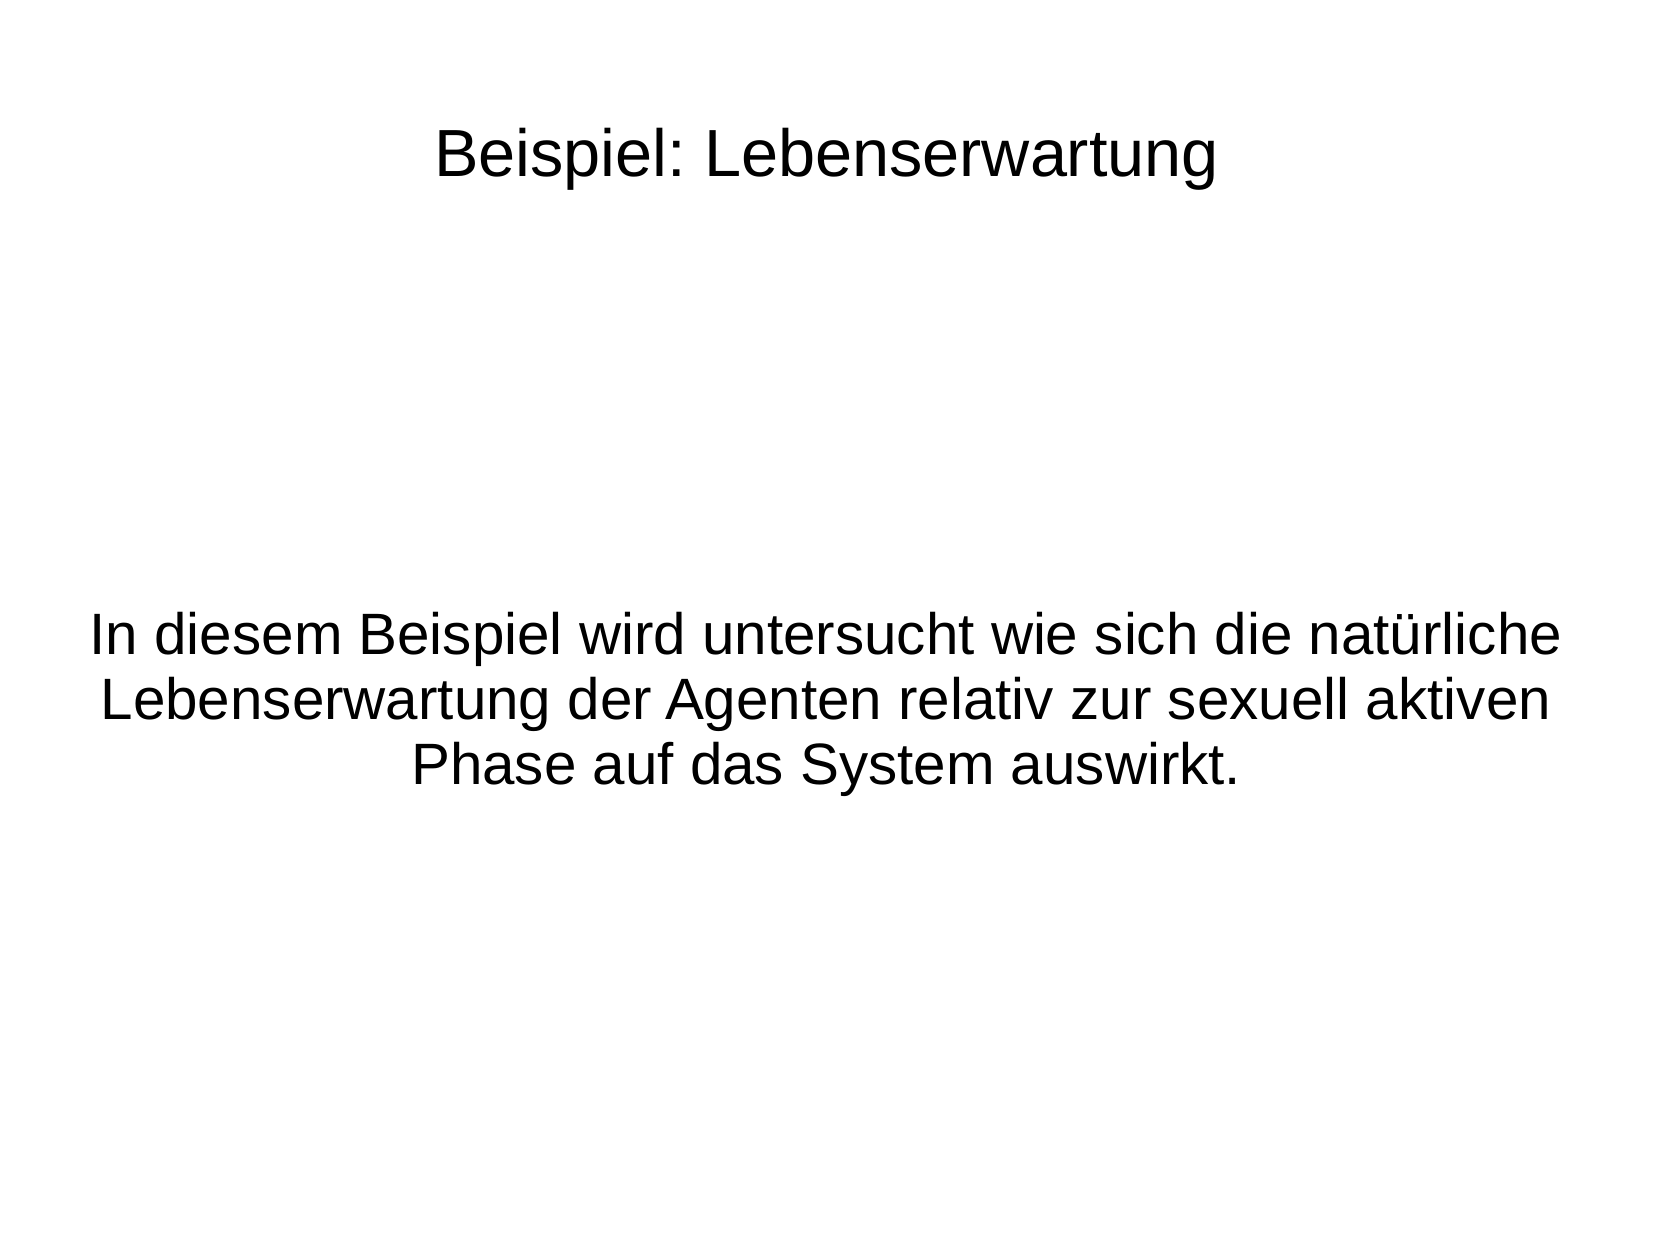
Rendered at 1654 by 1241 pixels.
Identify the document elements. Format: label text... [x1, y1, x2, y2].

subtitle In diesem Beispiel wird untersucht wie sich die natürliche Lebenserwartung der Agenten relativ zur sexuell aktiven Phase auf das System auswirkt. [82, 297, 1571, 1102]
title Beispiel: Lebenserwartung [82, 56, 1571, 250]
